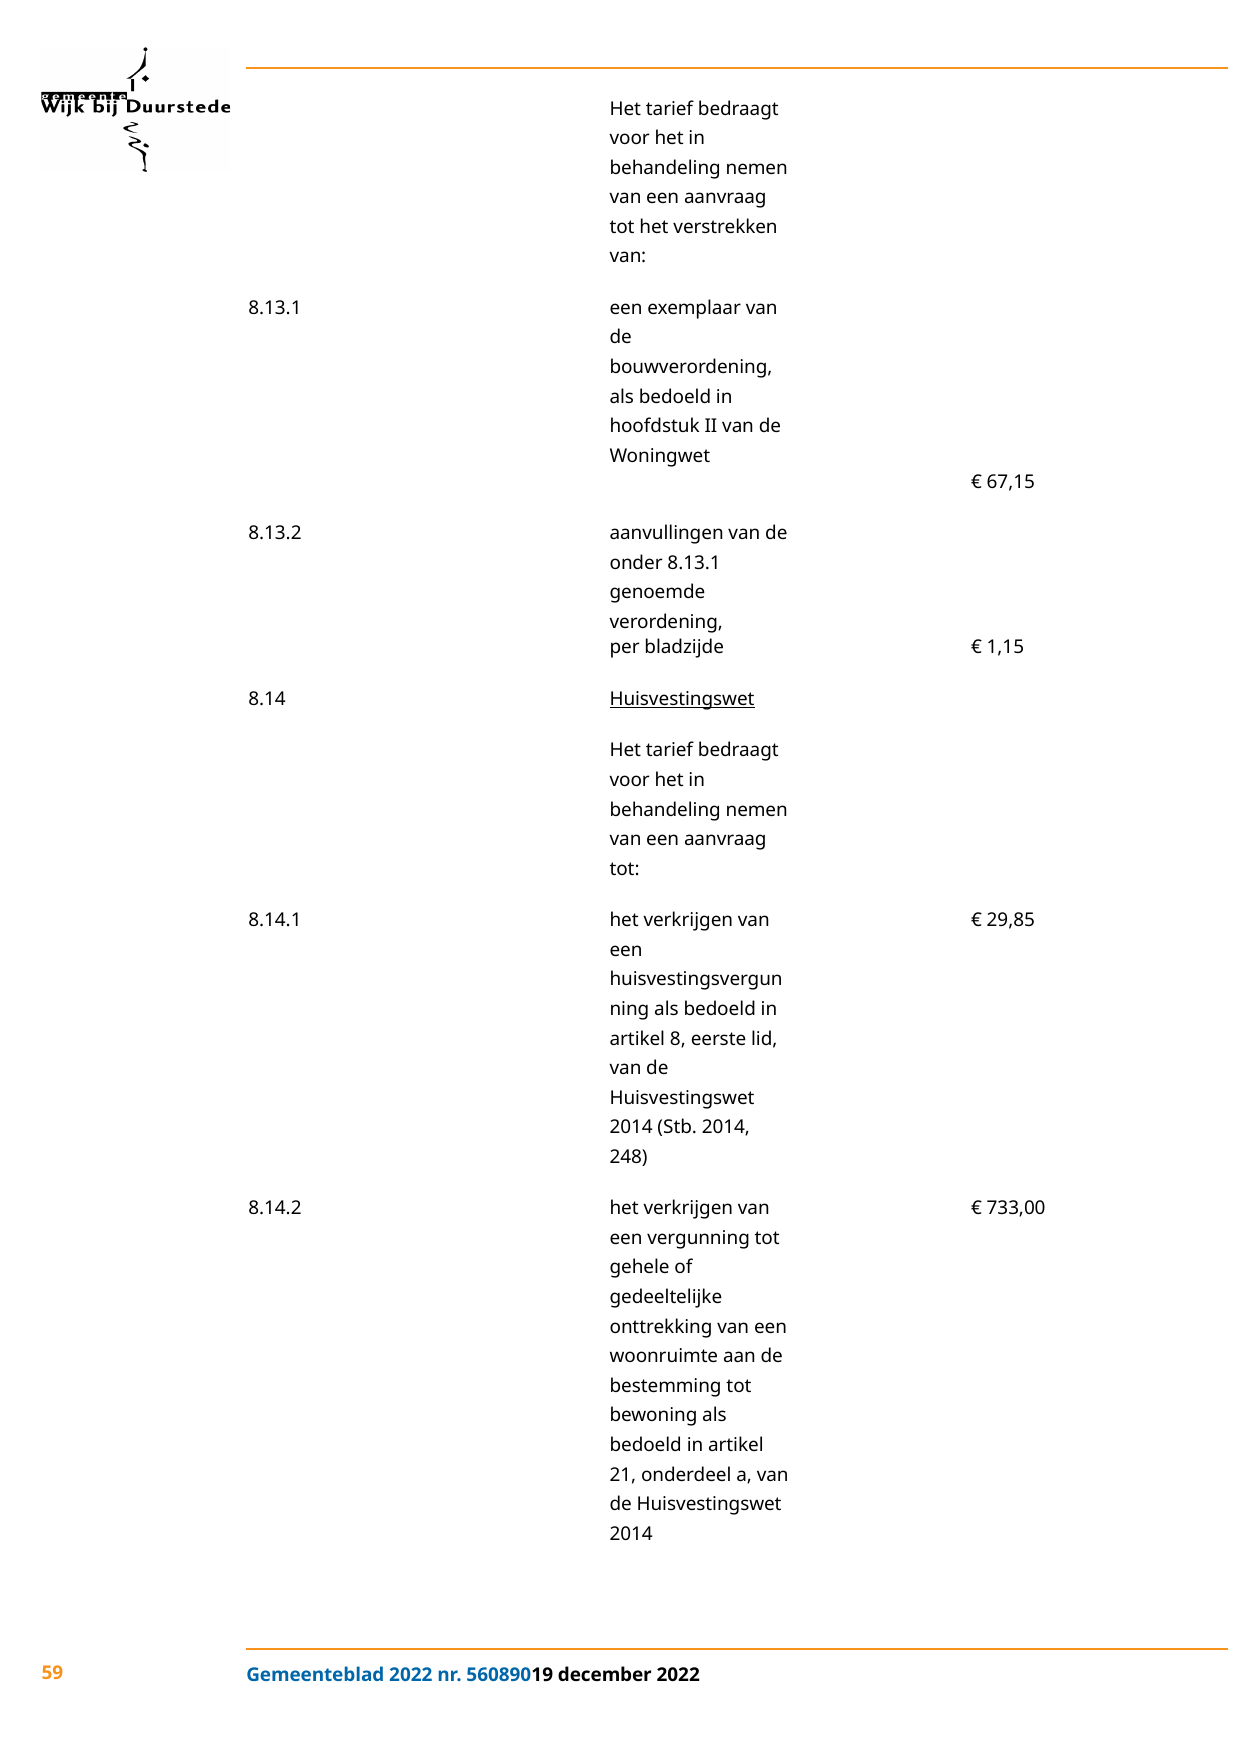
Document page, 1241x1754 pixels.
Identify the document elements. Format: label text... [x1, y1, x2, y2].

table_cell [429, 660, 609, 685]
table_cell [248, 95, 429, 268]
table_cell [609, 494, 790, 519]
table_cell 8.14 [248, 685, 429, 711]
table_cell [790, 269, 971, 294]
table_cell [790, 1195, 971, 1546]
table_cell [248, 269, 429, 294]
table_cell [248, 737, 429, 881]
table_cell [248, 634, 429, 659]
table_cell [609, 881, 790, 906]
table_cell [790, 519, 971, 634]
table_cell [248, 468, 429, 493]
table_cell € 1,15 [971, 634, 1152, 659]
table_cell [248, 1169, 429, 1194]
table_cell [609, 711, 790, 737]
table_cell [790, 1546, 971, 1571]
table_cell [971, 711, 1152, 737]
picture [41, 47, 231, 172]
table_cell [971, 685, 1152, 711]
table_cell [790, 881, 971, 906]
table_cell [971, 269, 1152, 294]
table_cell Huisvestingswet [609, 685, 790, 711]
table_cell [790, 1571, 971, 1597]
table_cell [790, 1169, 971, 1194]
table_cell [790, 685, 971, 711]
table_cell [429, 1571, 609, 1597]
table_cell [971, 519, 1152, 634]
table_cell [429, 519, 609, 634]
table_cell [971, 494, 1152, 519]
table_cell [248, 711, 429, 737]
table_cell € 733,00 [971, 1195, 1152, 1546]
table_cell [429, 468, 609, 493]
table_cell € 29,85 [971, 906, 1152, 1169]
table_cell [609, 660, 790, 685]
table_cell het verkrijgen van een huisvestingsvergunning als bedoeld in artikel 8, eerste lid, van de Huisvestingswet 2014 (Stb. 2014, 248) [609, 906, 790, 1169]
table_cell [429, 906, 609, 1169]
table_cell [429, 494, 609, 519]
table_cell [429, 95, 609, 268]
table_cell [248, 881, 429, 906]
table_cell [609, 269, 790, 294]
table_cell [790, 468, 971, 493]
table_cell [971, 660, 1152, 685]
table_cell 8.14.2 [248, 1195, 429, 1546]
table_cell € 67,15 [971, 468, 1152, 493]
table_cell [429, 881, 609, 906]
table_cell [248, 494, 429, 519]
table_cell 8.13.1 [248, 294, 429, 468]
table_cell [971, 294, 1152, 468]
table_cell 8.13.2 [248, 519, 429, 634]
table_cell [790, 711, 971, 737]
table_cell per bladzijde [609, 634, 790, 659]
table_cell [248, 660, 429, 685]
table_cell [609, 1546, 790, 1571]
table_cell [248, 1546, 429, 1571]
table_cell [429, 634, 609, 659]
table_cell [609, 1169, 790, 1194]
table_cell [429, 269, 609, 294]
table_cell 8.14.1 [248, 906, 429, 1169]
table_cell [429, 737, 609, 881]
table_cell Het tarief bedraagt voor het in behandeling nemen van een aanvraag tot het verstrekken van: [609, 95, 790, 268]
table_cell [971, 1169, 1152, 1194]
table_cell [790, 95, 971, 268]
table_cell [790, 294, 971, 468]
table_cell [971, 881, 1152, 906]
table_cell [248, 1571, 429, 1597]
table_cell [971, 1571, 1152, 1597]
table_cell [790, 737, 971, 881]
table_cell een exemplaar van de bouwverordening, als bedoeld in hoofdstuk II van de Woningwet [609, 294, 790, 468]
table_cell [790, 494, 971, 519]
table_cell [971, 1546, 1152, 1571]
table_cell [971, 95, 1152, 268]
table_cell Het tarief bedraagt voor het in behandeling nemen van een aanvraag tot: [609, 737, 790, 881]
table_cell [609, 468, 790, 493]
table_cell [429, 1546, 609, 1571]
table_cell [790, 906, 971, 1169]
table_cell [429, 1169, 609, 1194]
table_cell [790, 660, 971, 685]
table_cell [429, 685, 609, 711]
table_cell het verkrijgen van een vergunning tot gehele of gedeeltelijke onttrekking van een woonruimte aan de bestemming tot bewoning als bedoeld in artikel 21, onderdeel a, van de Huisvestingswet 2014 [609, 1195, 790, 1546]
table_cell aanvullingen van de onder 8.13.1 genoemde verordening, [609, 519, 790, 634]
table_cell [429, 294, 609, 468]
table_cell [609, 1571, 790, 1597]
table_cell [790, 634, 971, 659]
table_cell [429, 711, 609, 737]
table_cell [429, 1195, 609, 1546]
table_cell [971, 737, 1152, 881]
